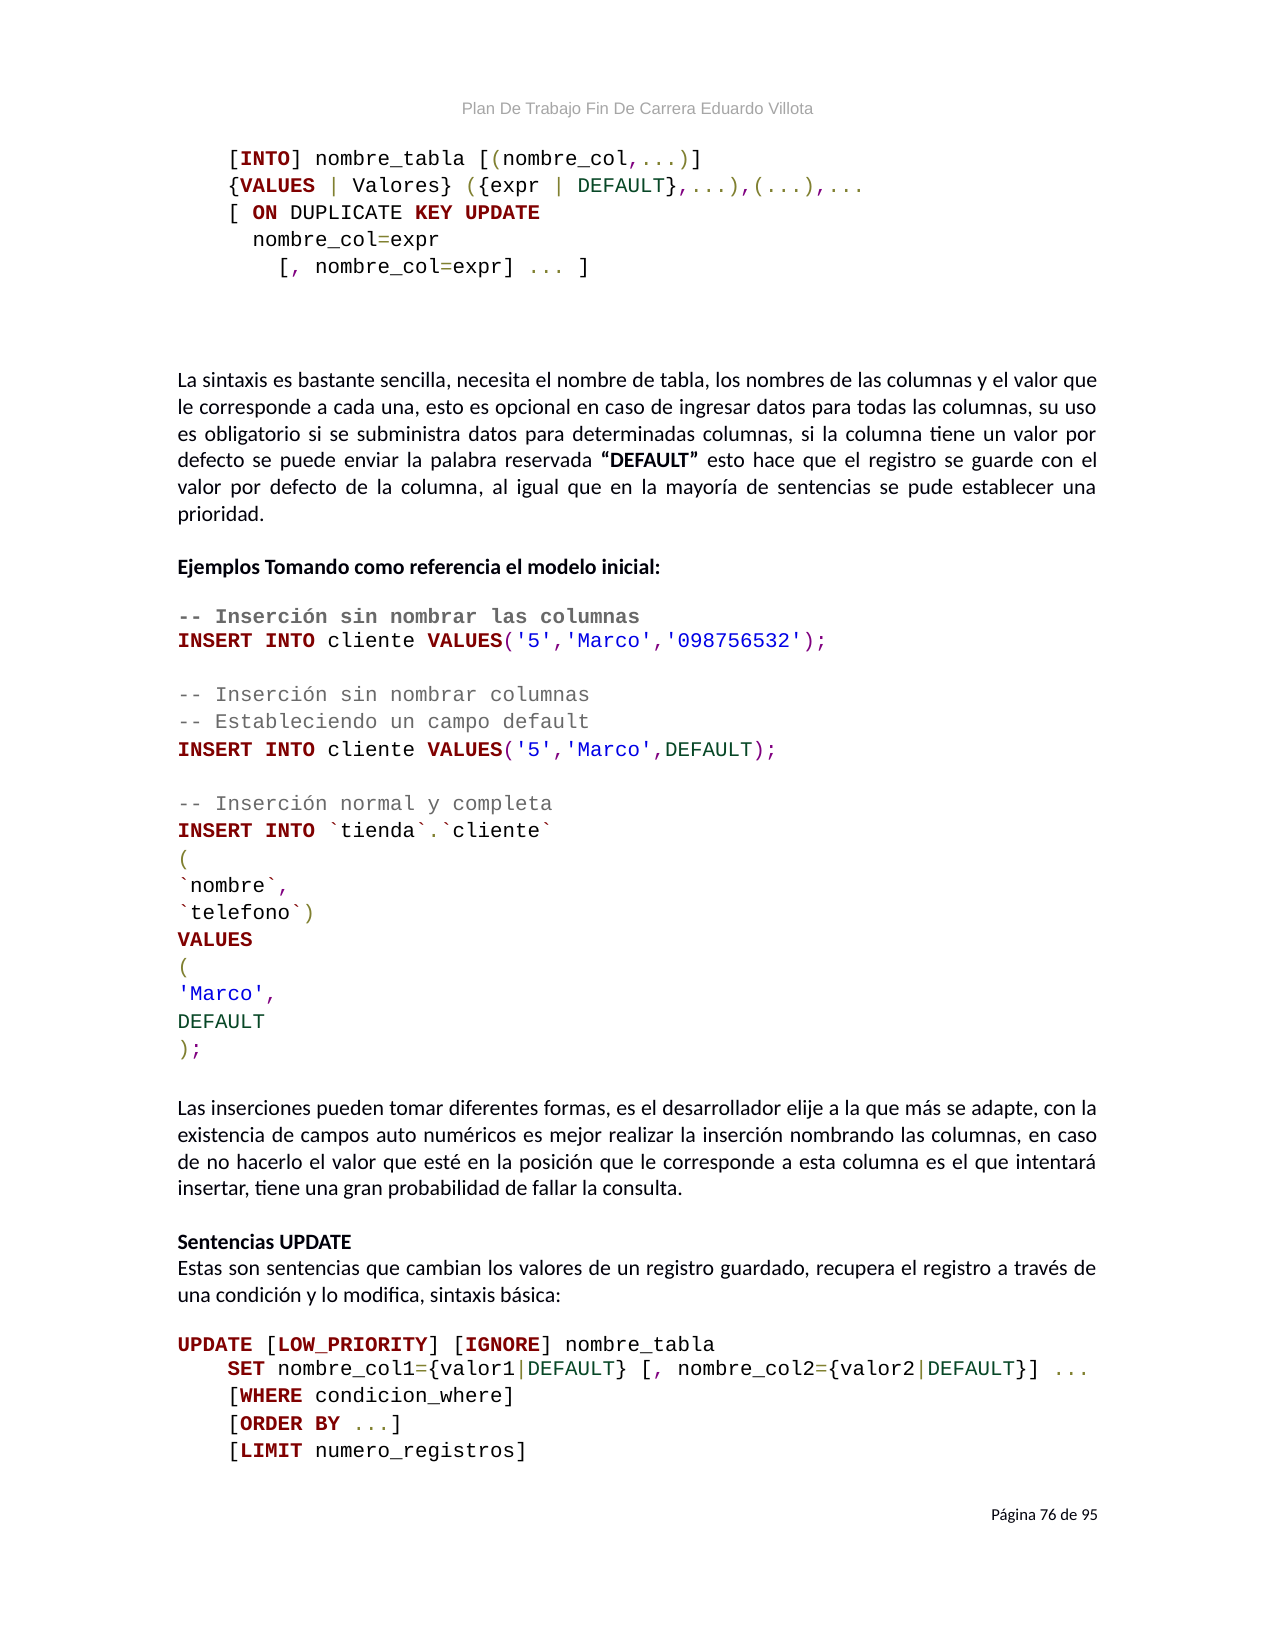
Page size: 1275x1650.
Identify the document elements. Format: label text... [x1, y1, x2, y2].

text Estas son sentencias que cambian los valores de un registro guardado, recupera el registro a través de una condición y lo modifica, sintaxis básica: [177, 1254, 1098, 1308]
text SET nombre_col1={valor1|DEFAULT} [, nombre_col2={valor2|DEFAULT}] ... [177, 1358, 1098, 1382]
text [ORDER BY ...] [177, 1412, 1098, 1436]
text [WHERE condicion_where] [177, 1385, 1098, 1409]
text -- Estableciendo un campo default [177, 712, 1098, 735]
text Las inserciones pueden tomar diferentes formas, es el desarrollador elije a la que más se adapte, con la existencia de campos auto numéricos es mejor realizar la inserción nombrando las columnas, en caso de no hacerlo el valor que esté en la posición que le corresponde a esta columna es el que intentará insertar, tiene una gran probabilidad de fallar la consulta. [177, 1094, 1098, 1201]
text INSERT INTO cliente VALUES('5','Marco',DEFAULT); [177, 739, 1098, 762]
text UPDATE [LOW_PRIORITY] [IGNORE] nombre_tabla [177, 1334, 1098, 1358]
text Ejemplos Tomando como referencia el modelo inicial: [177, 553, 1098, 580]
text -- Inserción sin nombrar columnas [177, 684, 1098, 708]
text [INTO] nombre_tabla [(nombre_col,...)] [177, 148, 1098, 171]
text ); [177, 1038, 1098, 1061]
text VALUES [177, 929, 1098, 953]
text INSERT INTO `tienda`.`cliente` [177, 820, 1098, 844]
text -- Inserción sin nombrar las columnas [177, 606, 1098, 630]
text ( [177, 956, 1098, 980]
text [, nombre_col=expr] ... ] [177, 256, 1098, 280]
text -- Inserción normal y completa [177, 793, 1098, 817]
text Sentencias UPDATE [177, 1228, 1098, 1254]
text DEFAULT [177, 1011, 1098, 1034]
text La sintaxis es bastante sencilla, necesita el nombre de tabla, los nombres de las columnas y el valor que le corresponde a cada una, esto es opcional en caso de ingresar datos para todas las columnas, su uso es obligatorio si se subministra datos para determinadas columnas, si la columna tiene un valor por defecto se puede enviar la palabra reservada “DEFAULT” esto hace que el registro se guarde con el valor por defecto de la columna, al igual que en la mayoría de sentencias se pude establecer una prioridad. [177, 366, 1098, 526]
text INSERT INTO cliente VALUES('5','Marco','098756532'); [177, 630, 1098, 654]
text `telefono`) [177, 902, 1098, 926]
text nombre_col=expr [177, 229, 1098, 253]
text ( [177, 847, 1098, 871]
text 'Marco', [177, 983, 1098, 1007]
text {VALUES | Valores} ({expr | DEFAULT},...),(...),... [177, 175, 1098, 198]
text `nombre`, [177, 875, 1098, 898]
text [ ON DUPLICATE KEY UPDATE [177, 202, 1098, 226]
text [LIMIT numero_registros] [177, 1440, 1098, 1463]
